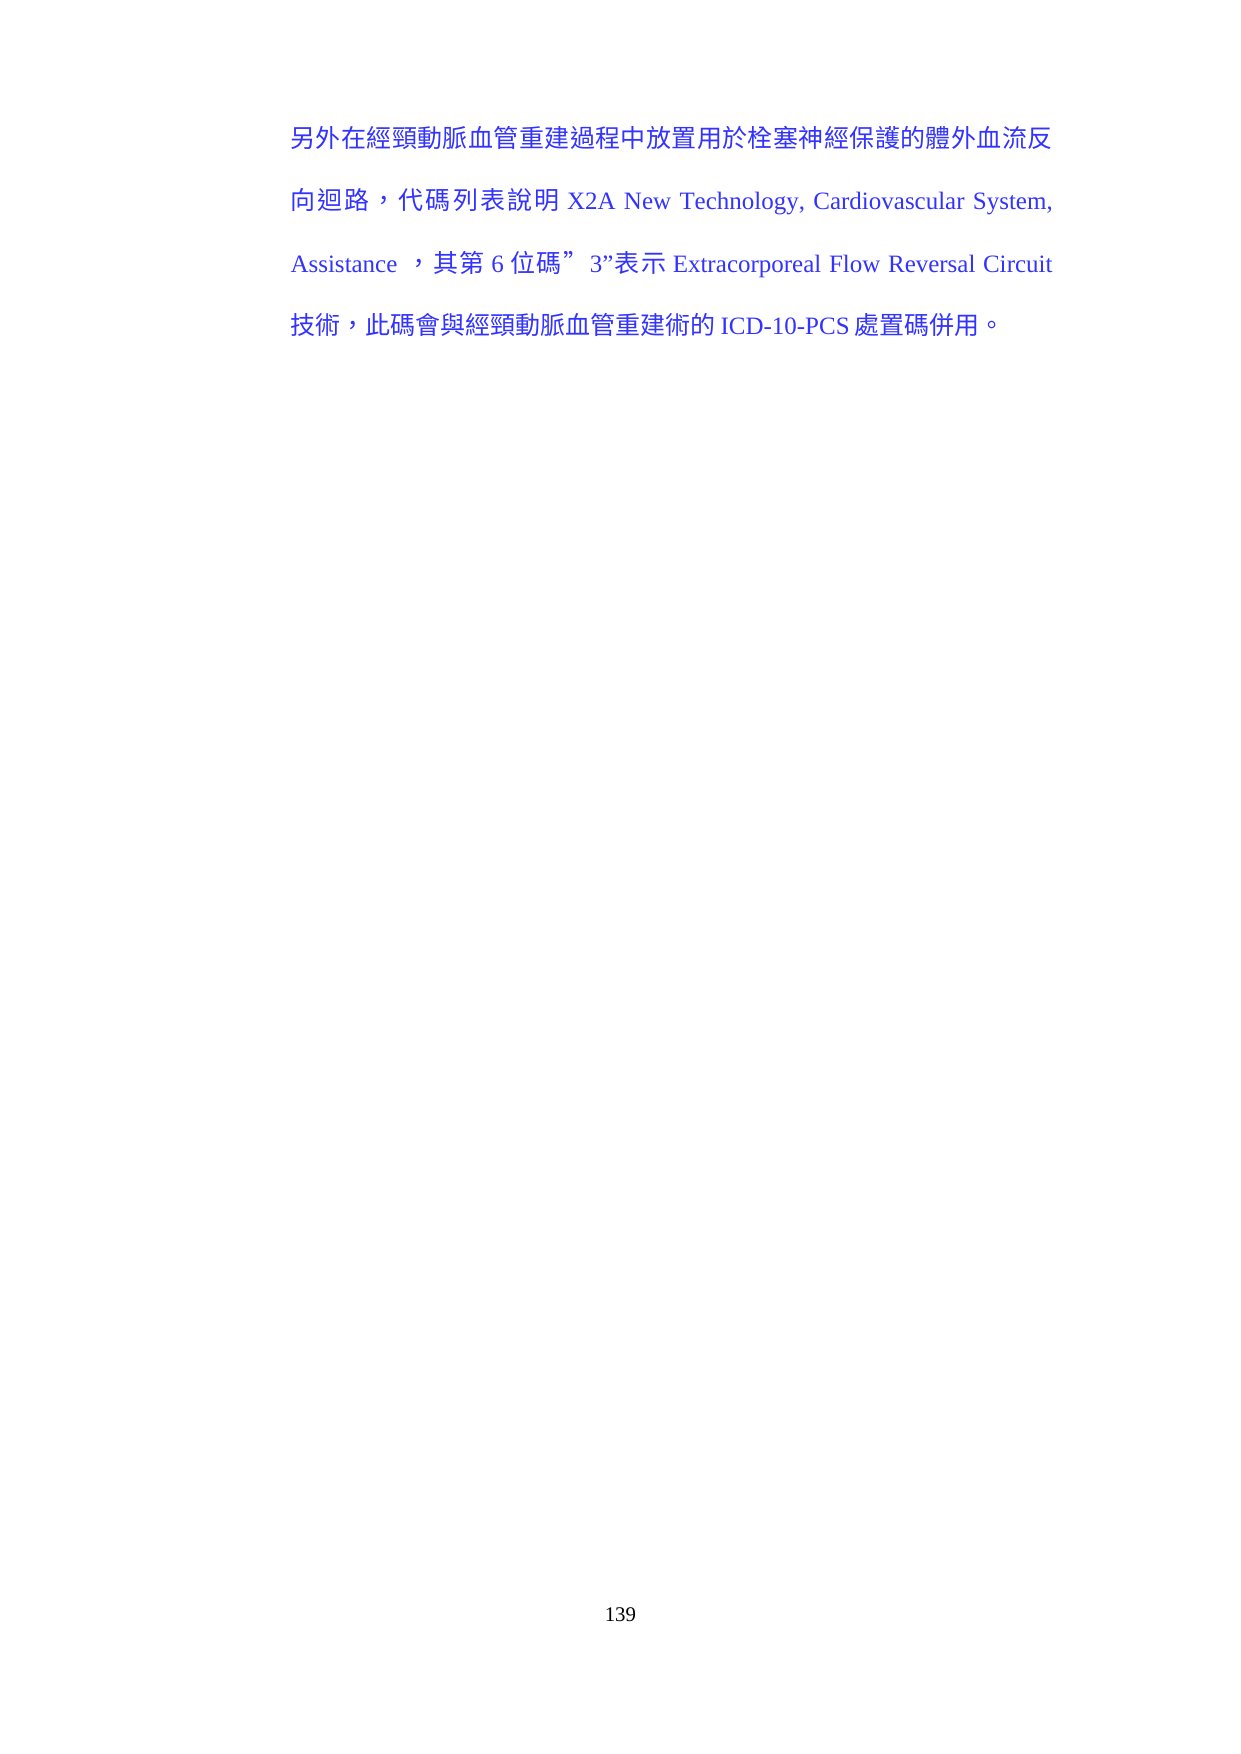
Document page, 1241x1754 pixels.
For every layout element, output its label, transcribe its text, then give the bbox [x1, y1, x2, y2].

text 另外在經頸動脈血管重建過程中放置用於栓塞神經保護的體外血流反向迴路，代碼列表說明X2A New Technology, Cardiovascular System, Assistance ，其第6位碼”3”表示Extracorporeal Flow Reversal Circuit 技術，此碼會與經頸動脈血管重建術的ICD-10-PCS處置碼併用。 [290, 94, 1053, 344]
